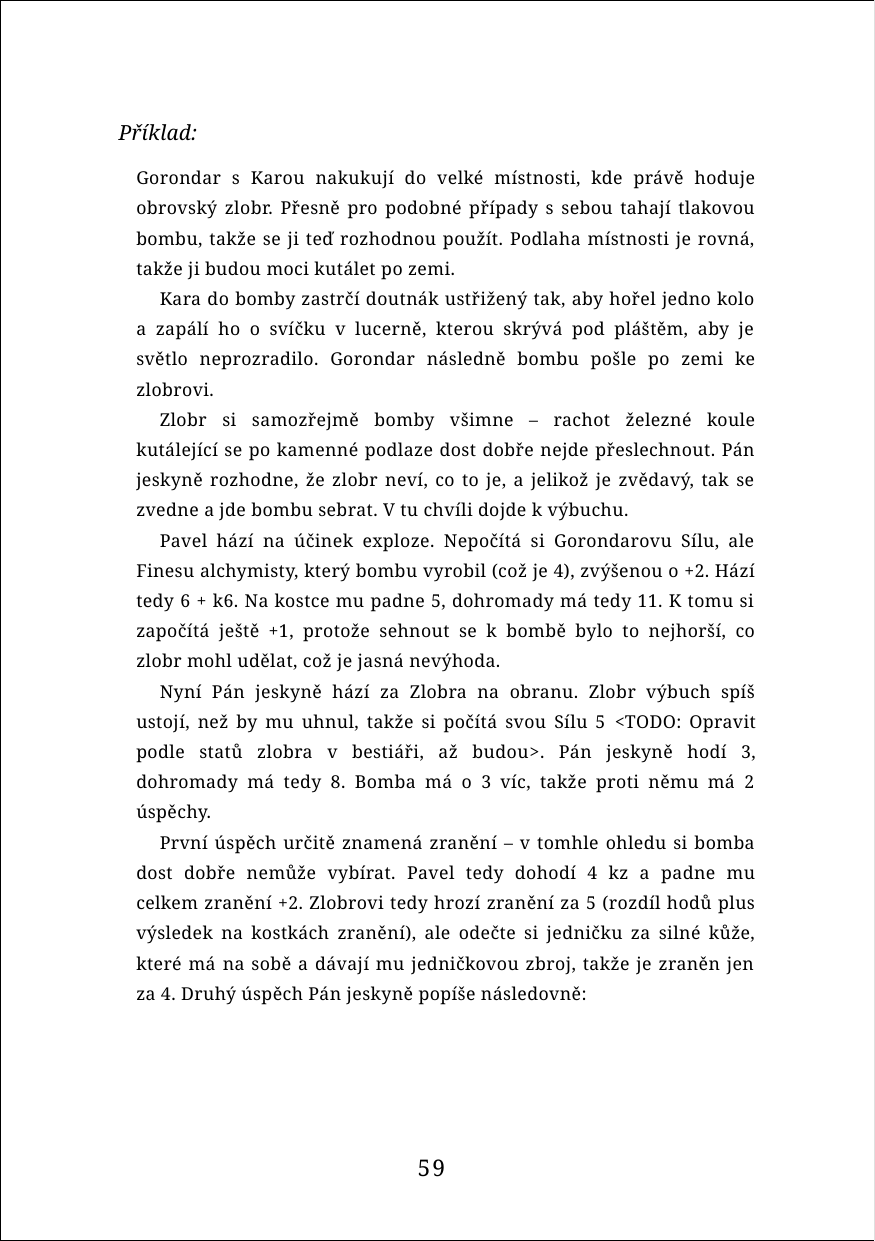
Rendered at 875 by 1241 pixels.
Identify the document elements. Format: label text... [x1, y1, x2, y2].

text Příklad: [118, 118, 756, 147]
text Gorondar s Karou nakukují do velké místnosti, kde právě hoduje obrovský zlobr. Přesně pro podobné případy s sebou tahají tlakovou bombu, takže se ji teď rozhodnou použít. Podlaha místnosti je rovná, takže ji budou moci kutálet po zemi. Kara do bomby zastrčí doutnák ustřižený tak, aby hořel jedno kolo a zapálí ho o svíčku v lucerně, kterou skrývá pod pláštěm, aby je světlo neprozradilo. Gorondar následně bombu pošle po zemi ke zlobrovi. Zlobr si samozřejmě bomby všimne – rachot železné koule kutálející se po kamenné podlaze dost dobře nejde přeslechnout. Pán jeskyně rozhodne, že zlobr neví, co to je, a jelikož je zvědavý, tak se zvedne a jde bombu sebrat. V tu chvíli dojde k výbuchu. Pavel hází na účinek exploze. Nepočítá si Gorondarovu Sílu, ale Finesu alchymisty, který bombu vyrobil (což je 4), zvýšenou o +2. Hází tedy 6 + k6. Na kostce mu padne 5, dohromady má tedy 11. K tomu si započítá ještě +1, protože sehnout se k bombě bylo to nejhorší, co zlobr mohl udělat, což je jasná nevýhoda. Nyní Pán jeskyně hází za Zlobra na obranu. Zlobr výbuch spíš ustojí, než by mu uhnul, takže si počítá svou Sílu 5 <TODO: Opravit podle statů zlobra v bestiáři, až budou>. Pán jeskyně hodí 3, dohromady má tedy 8. Bomba má o 3 víc, takže proti němu má 2 úspěchy. První úspěch určitě znamená zranění – v tomhle ohledu si bomba dost dobře nemůže vybírat. Pavel tedy dohodí 4 kz a padne mu celkem zranění +2. Zlobrovi tedy hrozí zranění za 5 (rozdíl hodů plus výsledek na kostkách zranění), ale odečte si jedničku za silné kůže, které má na sobě a dávají mu jedničkovou zbroj, takže je zraněn jen za 4. Druhý úspěch Pán jeskyně popíše následovně: [136, 166, 756, 1005]
